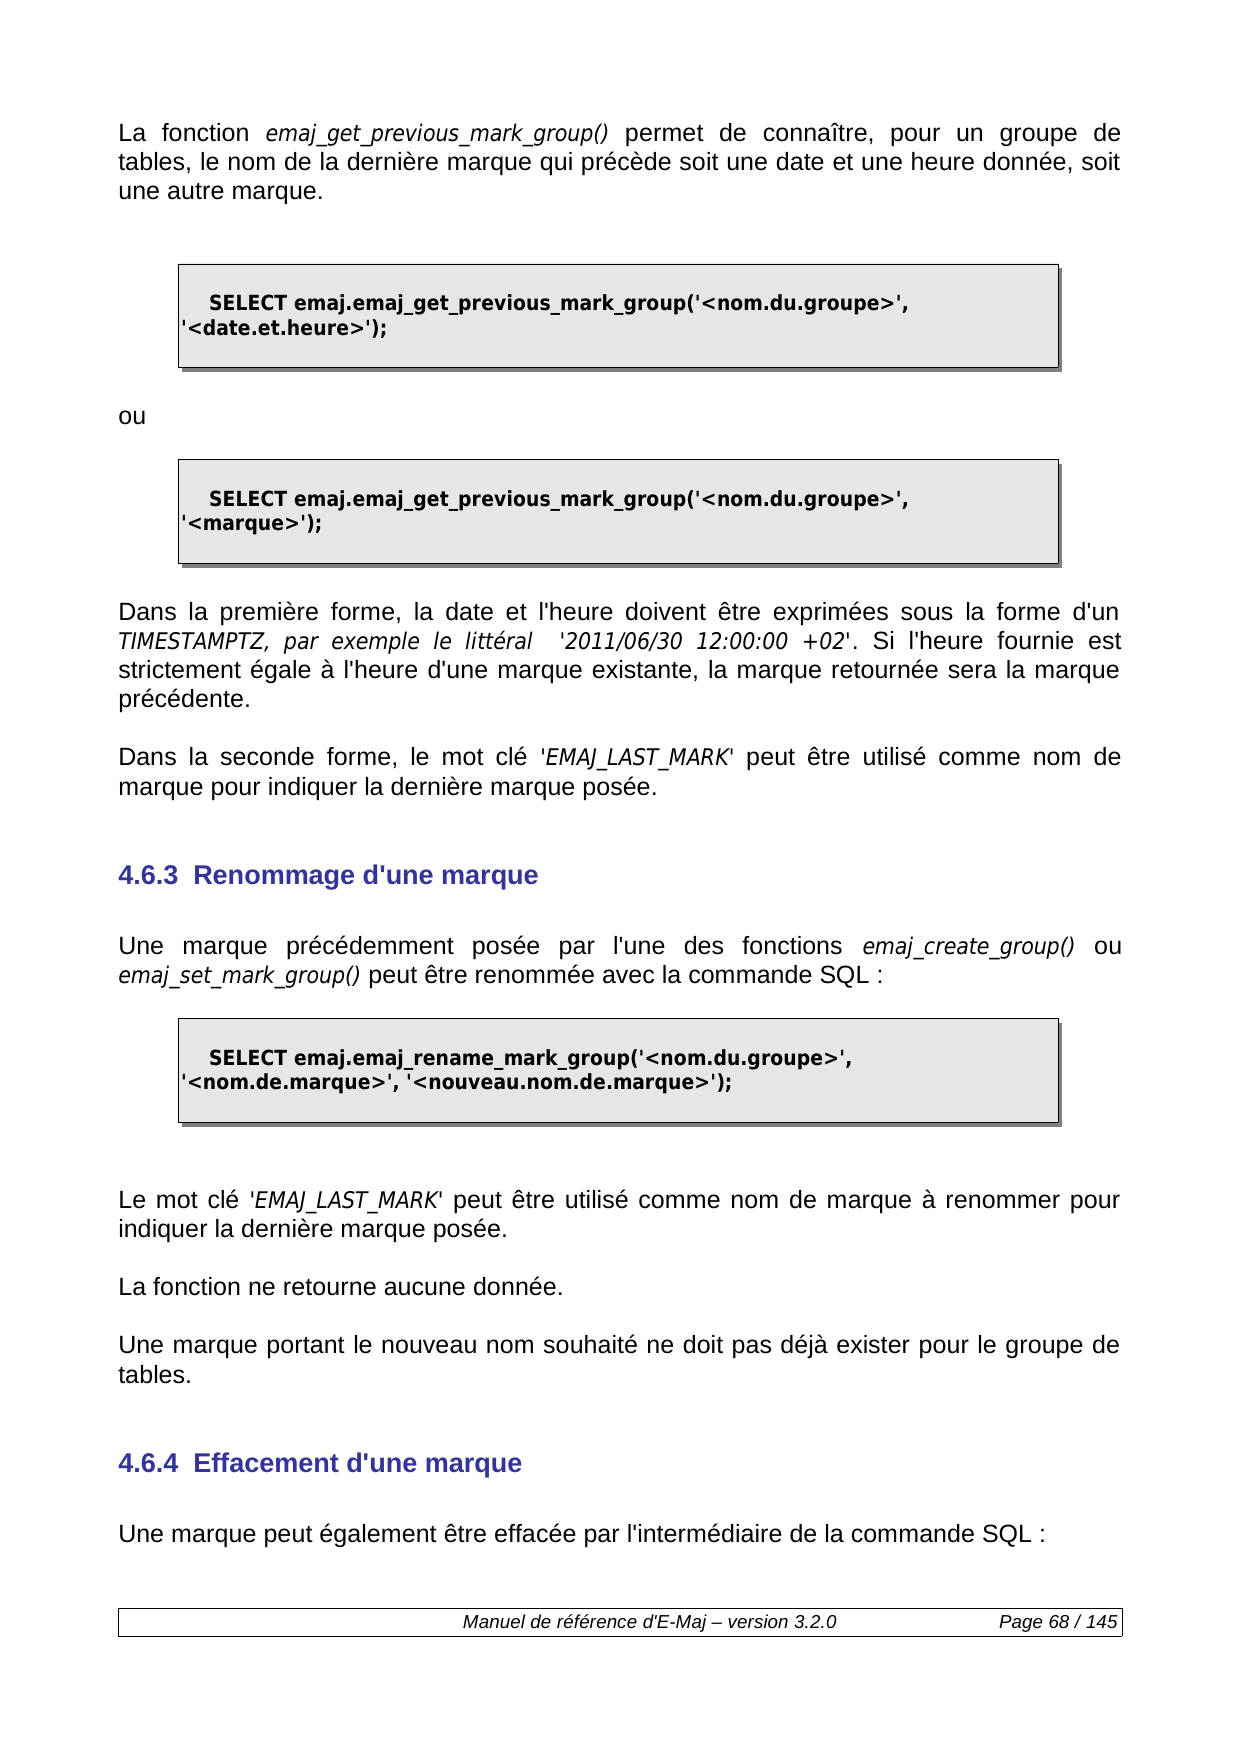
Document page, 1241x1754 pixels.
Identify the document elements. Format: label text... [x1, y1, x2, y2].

text La fonction emaj_get_previous_mark_group() permet de connaître, pour un groupe de tables, le nom de la dernière marque qui précède soit une date et une heure donnée, soit une autre marque. [118, 118, 1122, 205]
subtitle Renommage d'une marque [118, 858, 1122, 889]
text SELECT emaj.emaj_rename_mark_group('<nom.du.groupe>', '<nom.de.marque>', '<nouveau.nom.de.marque>'); [179, 1043, 1058, 1092]
subtitle Effacement d'une marque [118, 1447, 1122, 1478]
text Dans la première forme, la date et l'heure doivent être exprimées sous la forme d'un TIMESTAMPTZ, par exemple le littéral '2011/06/30 12:00:00 +02'. Si l'heure fournie est strictement égale à l'heure d'une marque existante, la marque retournée sera la marque précédente. [118, 597, 1122, 713]
text Une marque portant le nouveau nom souhaité ne doit pas déjà exister pour le groupe de tables. [118, 1330, 1122, 1388]
text SELECT emaj.emaj_get_previous_mark_group('<nom.du.groupe>', '<date.et.heure>'); [179, 288, 1058, 337]
text Dans la seconde forme, le mot clé 'EMAJ_LAST_MARK' peut être utilisé comme nom de marque pour indiquer la dernière marque posée. [118, 742, 1122, 800]
text ou [118, 401, 1122, 430]
text Le mot clé 'EMAJ_LAST_MARK' peut être utilisé comme nom de marque à renommer pour indiquer la dernière marque posée. [118, 1185, 1122, 1243]
text SELECT emaj.emaj_get_previous_mark_group('<nom.du.groupe>', '<marque>'); [179, 484, 1058, 533]
text Une marque peut également être effacée par l'intermédiaire de la commande SQL : [118, 1519, 1122, 1548]
text La fonction ne retourne aucune donnée. [118, 1272, 1122, 1301]
text Une marque précédemment posée par l'une des fonctions emaj_create_group() ou emaj_set_mark_group() peut être renommée avec la commande SQL : [118, 931, 1122, 989]
